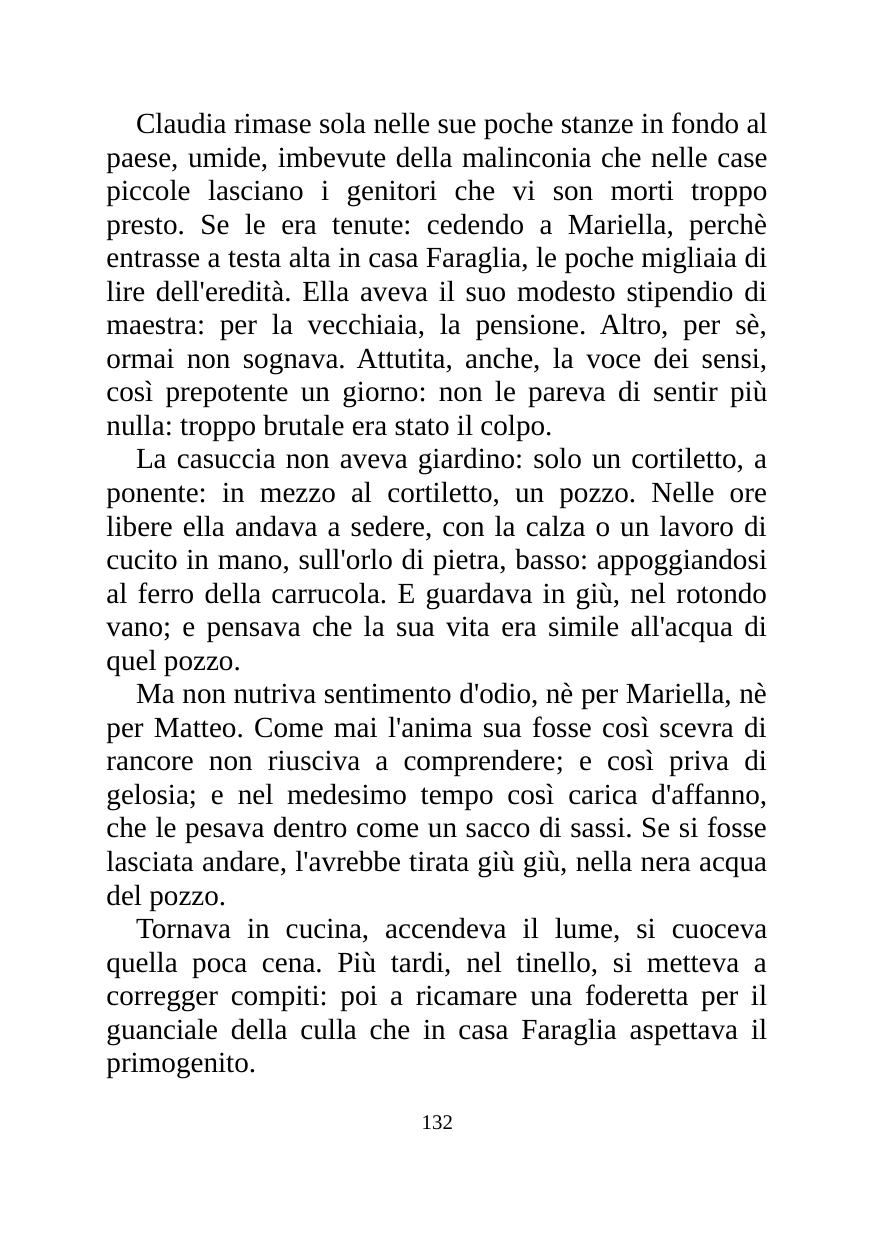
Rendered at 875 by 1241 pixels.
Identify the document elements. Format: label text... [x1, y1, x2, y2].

text Claudia rimase sola nelle sue poche stanze in fondo al paese, umide, imbevute della malinconia che nelle case piccole lasciano i genitori che vi son morti troppo presto. Se le era tenute: cedendo a Mariella, perchè entrasse a testa alta in casa Faraglia, le poche migliaia di lire dell'eredità. Ella aveva il suo modesto stipendio di maestra: per la vecchiaia, la pensione. Altro, per sè, ormai non sognava. Attutita, anche, la voce dei sensi, così prepotente un giorno: non le pareva di sentir più nulla: troppo brutale era stato il colpo. [106, 106, 768, 442]
text Tornava in cucina, accendeva il lume, si cuoceva quella poca cena. Più tardi, nel tinello, si metteva a corregger compiti: poi a ricamare una foderetta per il guanciale della culla che in casa Faraglia aspettava il primogenito. [106, 911, 768, 1079]
text La casuccia non aveva giardino: solo un cortiletto, a ponente: in mezzo al cortiletto, un pozzo. Nelle ore libere ella andava a sedere, con la calza o un lavoro di cucito in mano, sull'orlo di pietra, basso: appoggiandosi al ferro della carrucola. E guardava in giù, nel rotondo vano; e pensava che la sua vita era simile all'acqua di quel pozzo. [106, 442, 768, 676]
text Ma non nutriva sentimento d'odio, nè per Mariella, nè per Matteo. Come mai l'anima sua fosse così scevra di rancore non riusciva a comprendere; e così priva di gelosia; e nel medesimo tempo così carica d'affanno, che le pesava dentro come un sacco di sassi. Se si fosse lasciata andare, l'avrebbe tirata giù giù, nella nera acqua del pozzo. [106, 676, 768, 911]
